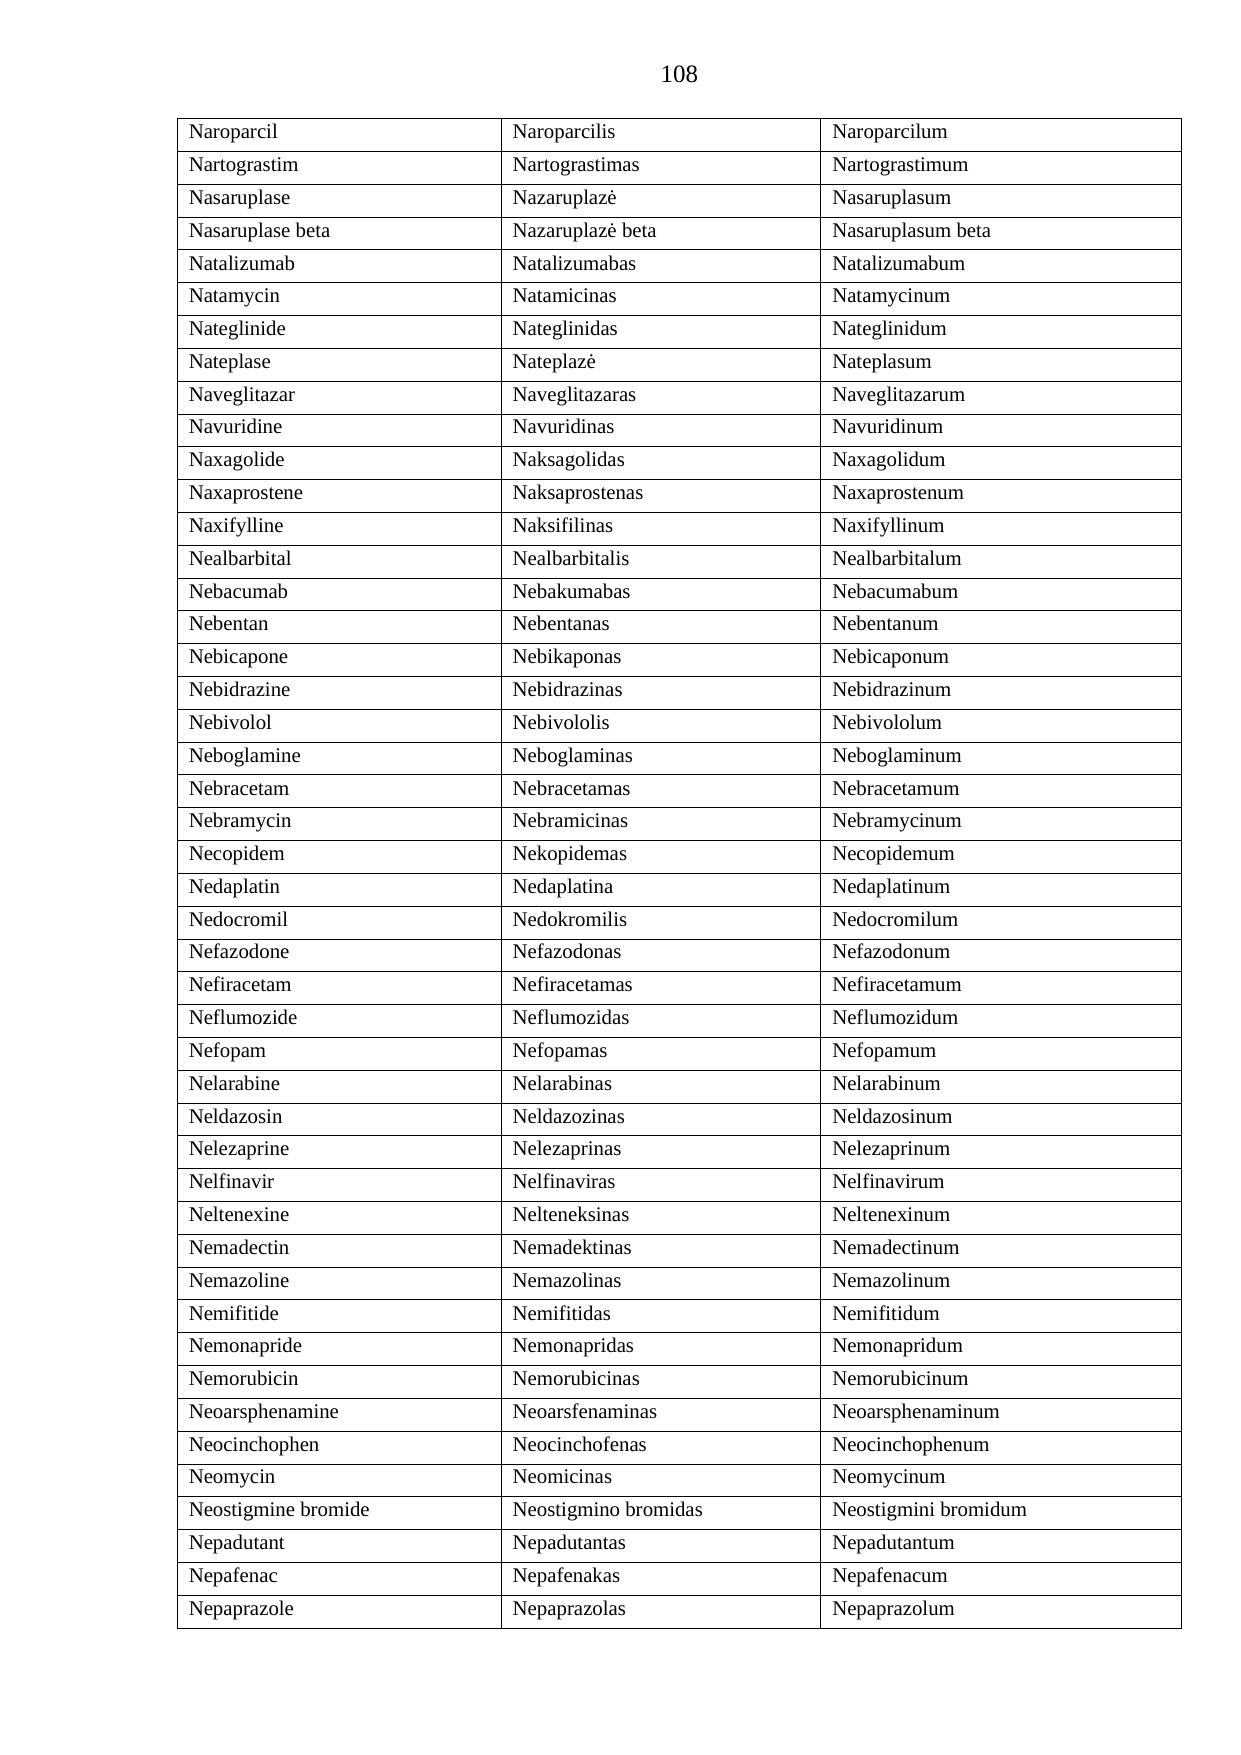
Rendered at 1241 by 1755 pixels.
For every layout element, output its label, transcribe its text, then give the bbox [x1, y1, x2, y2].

table_cell Naxagolidum [821, 447, 1181, 479]
table_cell Neostigmino bromidas [502, 1497, 820, 1529]
table_cell Nefiracetamum [821, 972, 1181, 1004]
table_cell Nebivolol [178, 710, 501, 742]
table_cell Naksagolidas [502, 447, 820, 479]
table_cell Nealbarbital [178, 546, 501, 577]
table_cell Nateplasum [821, 349, 1181, 381]
table_cell Nateglinidum [821, 316, 1181, 348]
table_cell Nefazodonum [821, 940, 1181, 971]
table_cell Neflumozidas [502, 1005, 820, 1037]
table_cell Naroparcilum [821, 119, 1181, 151]
table_cell Nasaruplasum beta [821, 218, 1181, 249]
table_cell Naxaprostene [178, 480, 501, 512]
table_cell Nelezaprinas [502, 1136, 820, 1168]
table_cell Nebentanum [821, 611, 1181, 643]
table_cell Neoarsfenaminas [502, 1399, 820, 1431]
table_cell Nepaprazolas [502, 1596, 820, 1627]
table_cell Neflumozide [178, 1005, 501, 1037]
table_cell Nefiracetam [178, 972, 501, 1004]
table_cell Nedokromilis [502, 907, 820, 938]
table_cell Naveglitazaras [502, 382, 820, 413]
table_cell Nebracetam [178, 775, 501, 807]
table_cell Naveglitazarum [821, 382, 1181, 413]
table_cell Nepadutant [178, 1530, 501, 1562]
table_cell Neboglamine [178, 743, 501, 774]
table_cell Natalizumabas [502, 250, 820, 282]
table_cell Nebidrazine [178, 677, 501, 709]
table_cell Naxifylline [178, 513, 501, 545]
table_cell Nateplazė [502, 349, 820, 381]
table_cell Nemifitidum [821, 1300, 1181, 1332]
table_cell Nebentan [178, 611, 501, 643]
table_cell Nedaplatinum [821, 874, 1181, 906]
table_cell Nefazodonas [502, 940, 820, 971]
table_cell Neocinchofenas [502, 1432, 820, 1463]
table_cell Nartograstimas [502, 152, 820, 184]
table_cell Nemorubicinum [821, 1366, 1181, 1398]
table_cell Nealbarbitalum [821, 546, 1181, 577]
table_cell Nelarabine [178, 1071, 501, 1102]
table_cell Nealbarbitalis [502, 546, 820, 577]
table_cell Nekopidemas [502, 841, 820, 873]
table_cell Nefiracetamas [502, 972, 820, 1004]
table_cell Nemadektinas [502, 1235, 820, 1267]
table_cell Nebentanas [502, 611, 820, 643]
table_cell Nebivololis [502, 710, 820, 742]
table_cell Natamycin [178, 283, 501, 315]
table_cell Nepafenac [178, 1563, 501, 1595]
table_cell Neltenexine [178, 1202, 501, 1234]
table_cell Navuridinas [502, 415, 820, 446]
table_cell Nelfinaviras [502, 1169, 820, 1201]
table_cell Nedaplatin [178, 874, 501, 906]
table_cell Nefopamas [502, 1038, 820, 1070]
table_cell Naroparcilis [502, 119, 820, 151]
table_cell Nasaruplase [178, 185, 501, 217]
table_cell Nelezaprinum [821, 1136, 1181, 1168]
table_cell Nepaprazolum [821, 1596, 1181, 1627]
table_cell Nedocromilum [821, 907, 1181, 938]
table_cell Nepadutantum [821, 1530, 1181, 1562]
table_cell Navuridine [178, 415, 501, 446]
table_cell Nartograstimum [821, 152, 1181, 184]
table_cell Neboglaminas [502, 743, 820, 774]
table_cell Nemazoline [178, 1268, 501, 1299]
table_cell Natamycinum [821, 283, 1181, 315]
table_cell Nebramicinas [502, 808, 820, 840]
table_cell Nemifitidas [502, 1300, 820, 1332]
table_cell Neostigmine bromide [178, 1497, 501, 1529]
table_cell Neltenexinum [821, 1202, 1181, 1234]
table_cell Neoarsphenamine [178, 1399, 501, 1431]
table_cell Nartograstim [178, 152, 501, 184]
table_cell Nebicaponum [821, 644, 1181, 676]
table_cell Nefazodone [178, 940, 501, 971]
table_cell Neocinchophenum [821, 1432, 1181, 1463]
table_cell Natalizumabum [821, 250, 1181, 282]
table_cell Natamicinas [502, 283, 820, 315]
table_cell Nebikaponas [502, 644, 820, 676]
table_cell Nazaruplazė beta [502, 218, 820, 249]
table_cell Natalizumab [178, 250, 501, 282]
table_cell Navuridinum [821, 415, 1181, 446]
table_cell Nemorubicinas [502, 1366, 820, 1398]
table_cell Nemazolinum [821, 1268, 1181, 1299]
table_cell Nebracetamas [502, 775, 820, 807]
table_cell Nelfinavirum [821, 1169, 1181, 1201]
table_cell Neldazozinas [502, 1104, 820, 1135]
table_cell Neldazosinum [821, 1104, 1181, 1135]
table_cell Naxagolide [178, 447, 501, 479]
table_cell Nelteneksinas [502, 1202, 820, 1234]
table_cell Neostigmini bromidum [821, 1497, 1181, 1529]
table_cell Nebacumabum [821, 579, 1181, 610]
table_cell Nasaruplase beta [178, 218, 501, 249]
table_cell Neocinchophen [178, 1432, 501, 1463]
table_cell Naxifyllinum [821, 513, 1181, 545]
table_cell Nebramycinum [821, 808, 1181, 840]
table_cell Nemazolinas [502, 1268, 820, 1299]
table_cell Nebicapone [178, 644, 501, 676]
table_cell Neomicinas [502, 1465, 820, 1496]
table_cell Naroparcil [178, 119, 501, 151]
table_cell Nemonapridum [821, 1333, 1181, 1365]
table_cell Nelezaprine [178, 1136, 501, 1168]
table_cell Nateglinide [178, 316, 501, 348]
table_cell Nefopamum [821, 1038, 1181, 1070]
table_cell Nebidrazinum [821, 677, 1181, 709]
table_cell Naveglitazar [178, 382, 501, 413]
table_cell Nedaplatina [502, 874, 820, 906]
table_cell Nebidrazinas [502, 677, 820, 709]
table_cell Nelarabinas [502, 1071, 820, 1102]
table_cell Necopidemum [821, 841, 1181, 873]
table_cell Neflumozidum [821, 1005, 1181, 1037]
table_cell Nemonapridas [502, 1333, 820, 1365]
table_cell Nedocromil [178, 907, 501, 938]
table_cell Nepafenakas [502, 1563, 820, 1595]
table_cell Nelfinavir [178, 1169, 501, 1201]
table_cell Nemorubicin [178, 1366, 501, 1398]
table_cell Naksifilinas [502, 513, 820, 545]
table_cell Nepaprazole [178, 1596, 501, 1627]
table_cell Nebakumabas [502, 579, 820, 610]
table_cell Nefopam [178, 1038, 501, 1070]
table_cell Neoarsphenaminum [821, 1399, 1181, 1431]
table_cell Nebramycin [178, 808, 501, 840]
table_cell Nemifitide [178, 1300, 501, 1332]
table_cell Nepafenacum [821, 1563, 1181, 1595]
table_cell Neomycinum [821, 1465, 1181, 1496]
table_cell Neboglaminum [821, 743, 1181, 774]
table_cell Nazaruplazė [502, 185, 820, 217]
table_cell Nebacumab [178, 579, 501, 610]
table_cell Nelarabinum [821, 1071, 1181, 1102]
table_cell Neldazosin [178, 1104, 501, 1135]
table_cell Nepadutantas [502, 1530, 820, 1562]
table_cell Nebracetamum [821, 775, 1181, 807]
table_cell Nateglinidas [502, 316, 820, 348]
table_cell Neomycin [178, 1465, 501, 1496]
table_cell Nemadectin [178, 1235, 501, 1267]
table_cell Nemadectinum [821, 1235, 1181, 1267]
table_cell Naxaprostenum [821, 480, 1181, 512]
table_cell Nateplase [178, 349, 501, 381]
table_cell Nemonapride [178, 1333, 501, 1365]
table_cell Nasaruplasum [821, 185, 1181, 217]
table_cell Nebivololum [821, 710, 1181, 742]
table_cell Necopidem [178, 841, 501, 873]
table_cell Naksaprostenas [502, 480, 820, 512]
